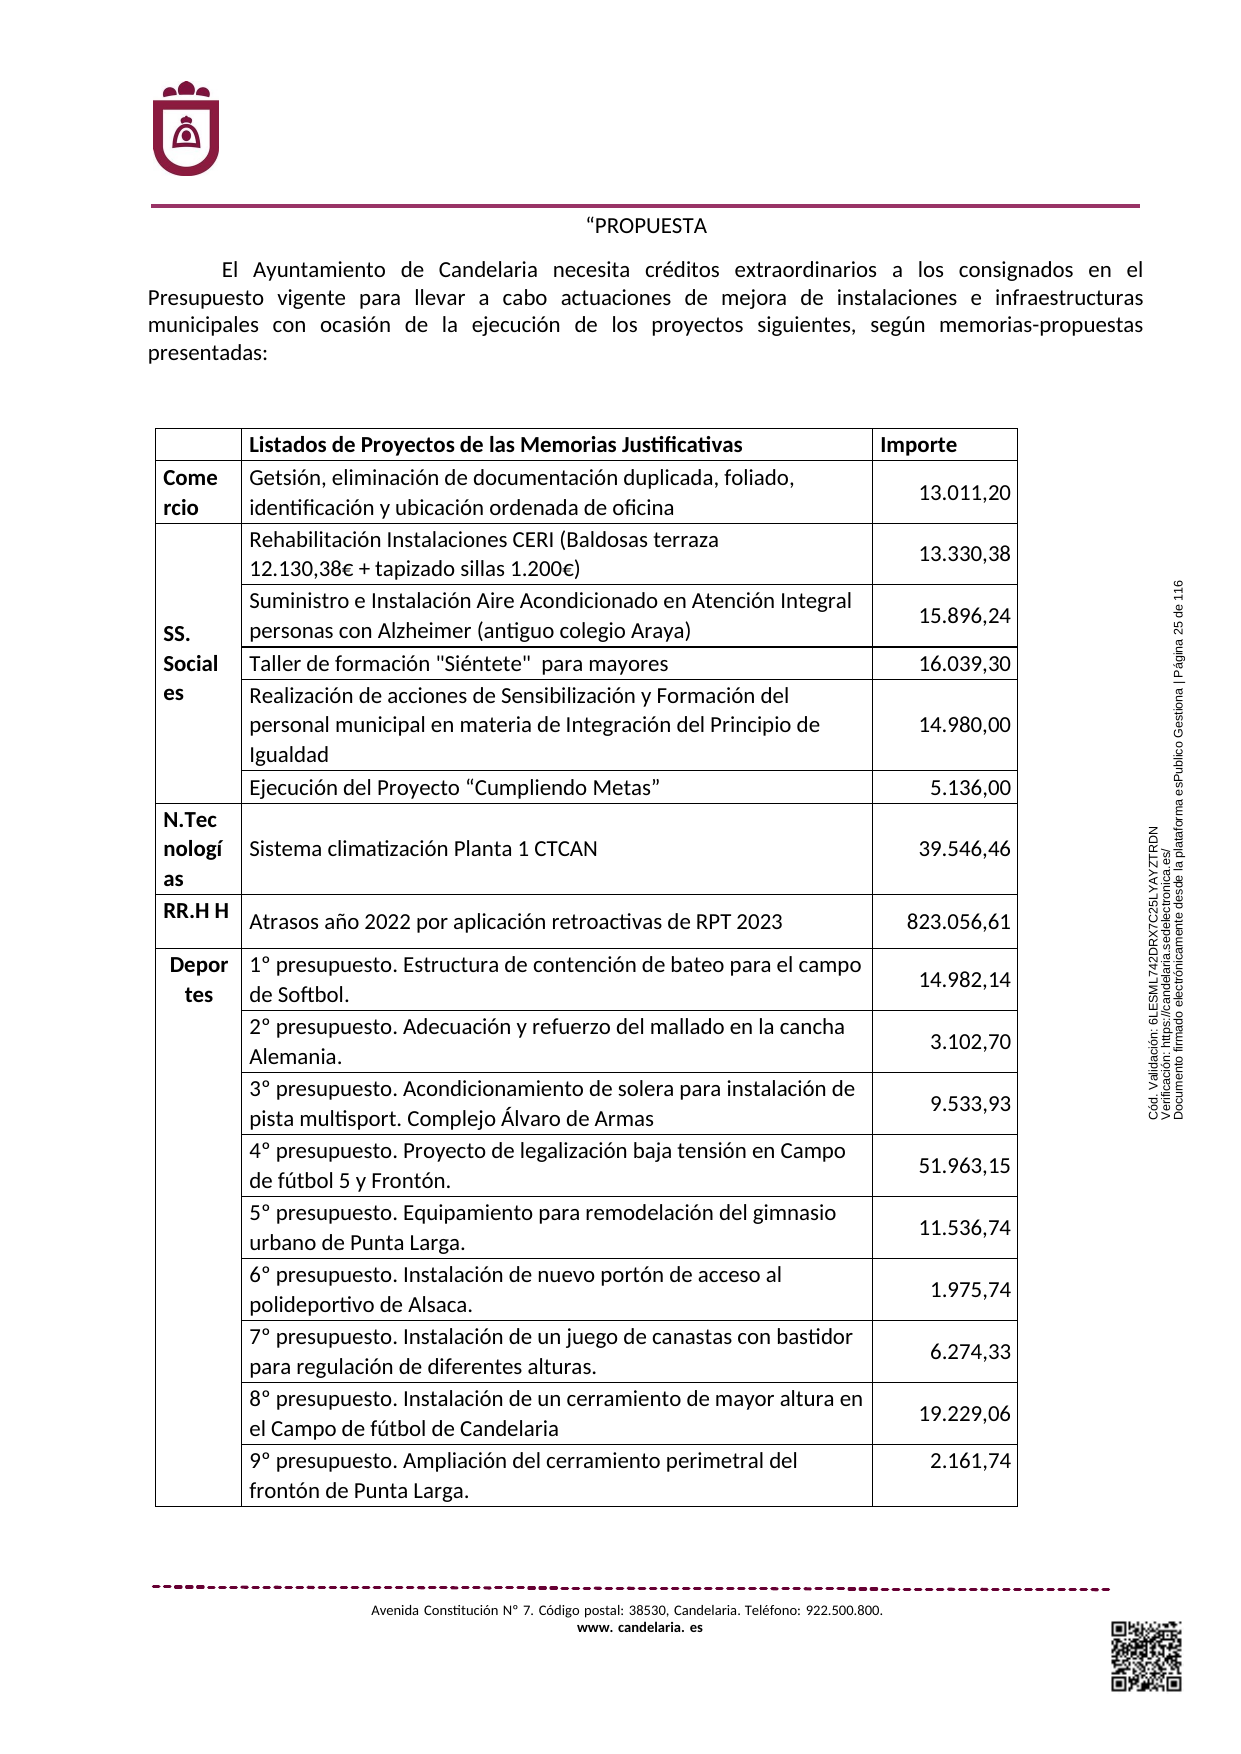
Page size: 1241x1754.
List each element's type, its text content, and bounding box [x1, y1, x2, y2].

table_cell 16.039,30 [873, 648, 1017, 678]
table_cell 2º presupuesto. Adecuación y refuerzo del mallado en la cancha Alemania. [242, 1011, 872, 1072]
table_header [156, 1537, 1081, 1610]
table_cell 14.982,14 [873, 949, 1017, 1010]
table_cell 2.161,74 [873, 1445, 1017, 1506]
table_cell RR.H H [156, 895, 241, 948]
table_cell 19.229,06 [873, 1383, 1017, 1444]
table_cell Atrasos año 2022 por aplicación retroactivas de RPT 2023 [242, 895, 872, 948]
table_cell 1º presupuesto. Estructura de contención de bateo para el campo de Softbol. [242, 949, 872, 1010]
table_cell 9.533,93 [873, 1073, 1017, 1134]
table_cell 6.274,33 [873, 1321, 1017, 1382]
text [157, 103, 1135, 204]
table_cell Realización de acciones de Sensibilización y Formación del personal municipal en materia de Integración del Principio de Igualdad [242, 680, 872, 770]
table_cell Taller de formación "Siéntete" para mayores [242, 648, 872, 678]
table_cell Suministro e Instalación Aire Acondicionado en Atención Integral personas con Alzheimer (antiguo colegio Araya) [242, 585, 872, 646]
table_cell Ejecución del Proyecto “Cumpliendo Metas” [242, 771, 872, 802]
table_header [156, 399, 1081, 1507]
table_cell 14.980,00 [873, 680, 1017, 770]
table_cell 13.330,38 [873, 524, 1017, 584]
table_header [1081, 1537, 1184, 1610]
table_cell SS. Social es [156, 524, 241, 802]
table_cell 13.011,20 [873, 461, 1017, 522]
table_cell 823.056,61 [873, 895, 1017, 948]
text “PROPUESTA [157, 208, 1135, 239]
table_cell 6º presupuesto. Instalación de nuevo portón de acceso al polideportivo de Alsaca. [242, 1259, 872, 1320]
table_cell N.Tec nologí as [156, 804, 241, 894]
table_cell 3º presupuesto. Acondicionamiento de solera para instalación de pista multisport. Complejo Álvaro de Armas [242, 1073, 872, 1134]
table_cell Sistema climatización Planta 1 CTCAN [242, 804, 872, 894]
table_header [156, 429, 241, 460]
table_cell Rehabilitación Instalaciones CERI (Baldosas terraza 12.130,38€ + tapizado sillas 1.200€) [242, 524, 872, 584]
table_header [1081, 399, 1184, 1507]
table_cell 3.102,70 [873, 1011, 1017, 1072]
text El Ayuntamiento de Candelaria necesita créditos extraordinarios a los consignados en el Presupuesto vigente para llevar a cabo actuaciones de mejora de instalaciones e infraestructuras municipales con ocasión de la ejecución de los proyectos siguientes, según memorias-propuestas presentadas: [148, 256, 1145, 366]
table_cell Depor tes [156, 949, 241, 1506]
table_cell 15.896,24 [873, 585, 1017, 646]
table_cell 51.963,15 [873, 1135, 1017, 1196]
table_cell 5º presupuesto. Equipamiento para remodelación del gimnasio urbano de Punta Larga. [242, 1197, 872, 1258]
table_cell 9º presupuesto. Ampliación del cerramiento perimetral del frontón de Punta Larga. [242, 1445, 872, 1506]
table_cell 1.975,74 [873, 1259, 1017, 1320]
table_cell 11.536,74 [873, 1197, 1017, 1258]
table_cell 5.136,00 [873, 771, 1017, 802]
table_cell 8º presupuesto. Instalación de un cerramiento de mayor altura en el Campo de fútbol de Candelaria [242, 1383, 872, 1444]
table_cell 7º presupuesto. Instalación de un juego de canastas con bastidor para regulación de diferentes alturas. [242, 1321, 872, 1382]
table_header Listados de Proyectos de las Memorias Justificativas [242, 429, 872, 460]
table_cell 4º presupuesto. Proyecto de legalización baja tensión en Campo de fútbol 5 y Frontón. [242, 1135, 872, 1196]
table_cell Come rcio [156, 461, 241, 522]
table_cell 39.546,46 [873, 804, 1017, 894]
table_cell Getsión, eliminación de documentación duplicada, foliado, identificación y ubicación ordenada de oficina [242, 461, 872, 522]
table_header Importe [873, 429, 1017, 460]
